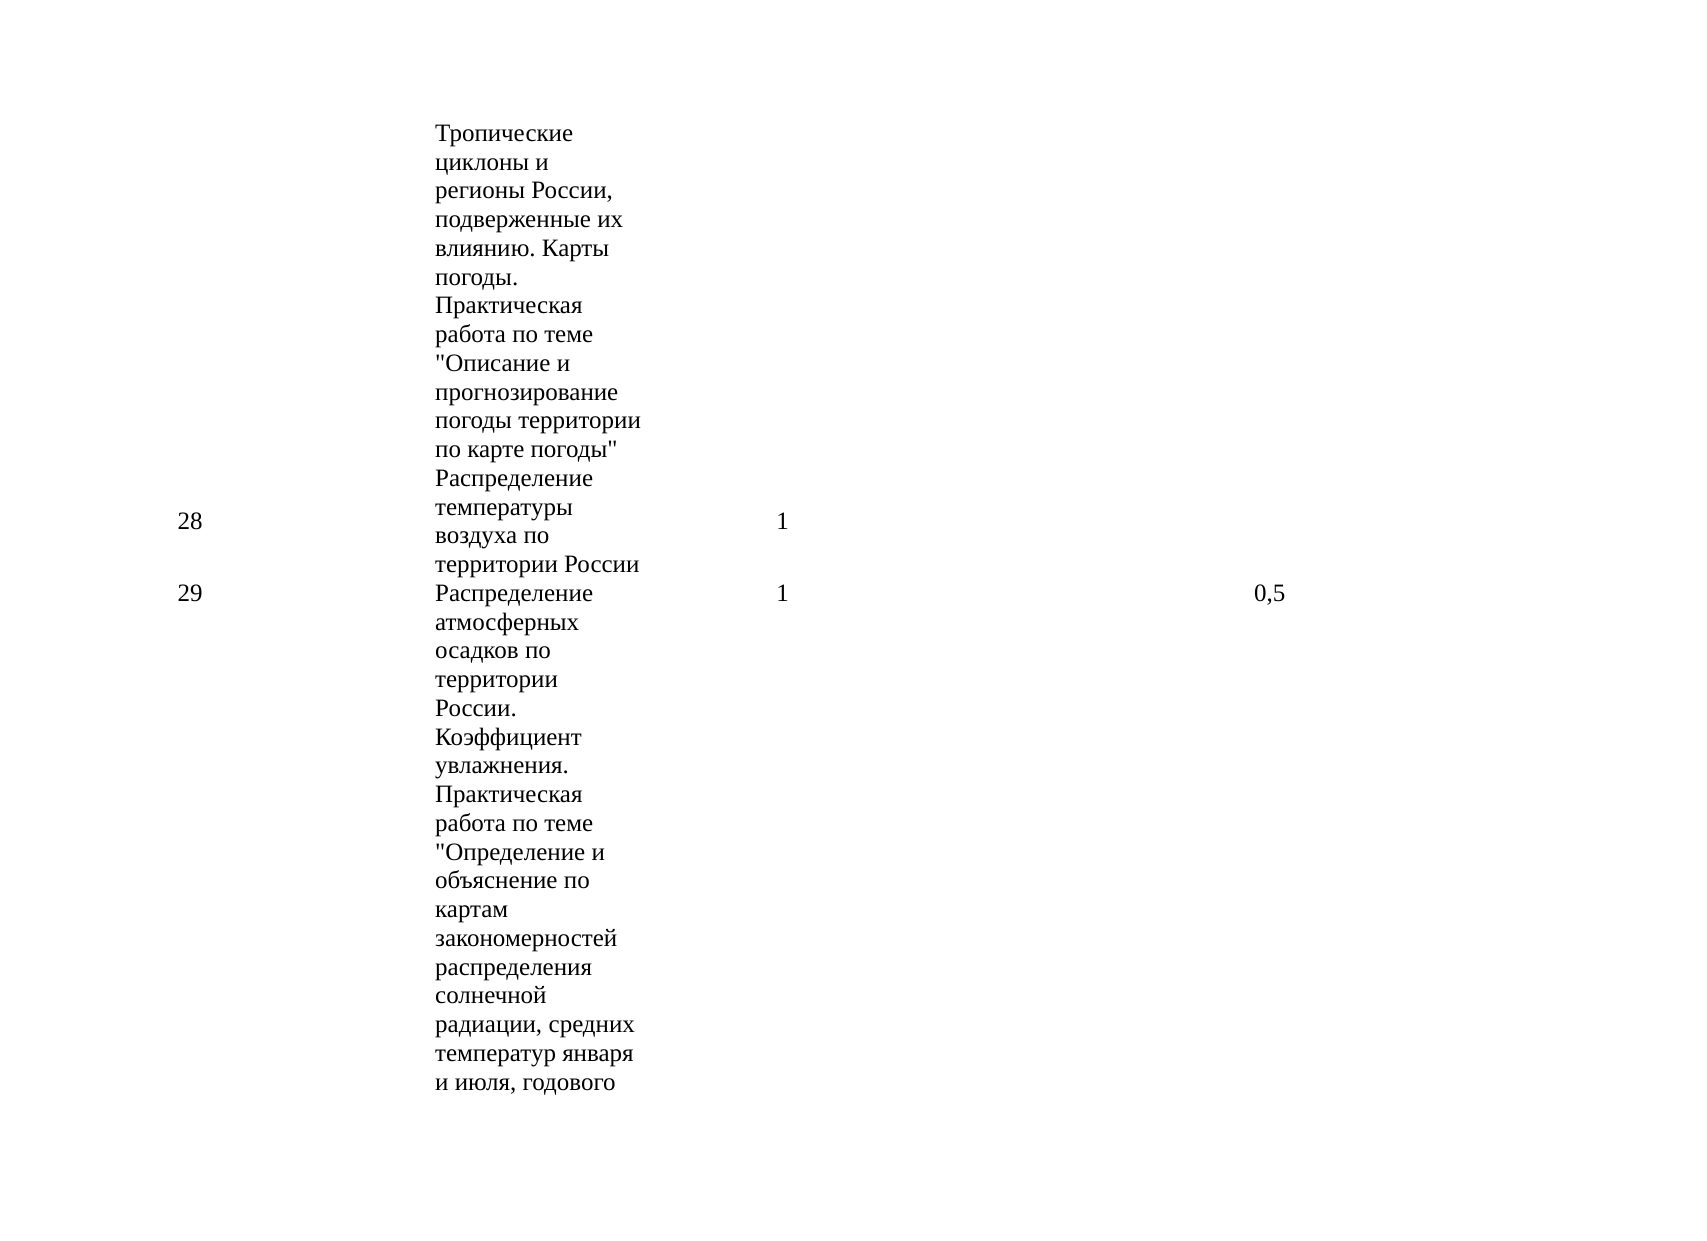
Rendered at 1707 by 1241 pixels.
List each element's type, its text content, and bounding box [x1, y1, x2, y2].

table_cell 28 [166, 463, 409, 578]
table_cell [653, 118, 897, 463]
table_cell 1 [653, 463, 897, 578]
table_cell [897, 578, 1141, 1096]
table_cell 29 [166, 578, 409, 1096]
table_cell [897, 463, 1141, 578]
table_cell 1 [653, 578, 897, 1096]
table_cell [897, 118, 1141, 463]
table_cell [1384, 118, 1628, 463]
table_cell 0,5 [1141, 578, 1384, 1096]
table_cell Распределение атмосферных осадков по территории России. Коэффициент увлажнения. Практическая работа по теме "Определение и объяснение по картам закономерностей распределения солнечной радиации, средних температур января и июля, годового [410, 578, 653, 1096]
table_cell Тропические циклоны и регионы России, подверженные их влиянию. Карты погоды. Практическая работа по теме "Описание и прогнозирование погоды территории по карте погоды" [410, 118, 653, 463]
table_cell [1141, 118, 1384, 463]
table_cell [1141, 463, 1384, 578]
table_cell [1384, 578, 1628, 1096]
table_cell [1384, 463, 1628, 578]
table_cell Распределение температуры воздуха по территории России [410, 463, 653, 578]
table_cell [166, 118, 409, 463]
